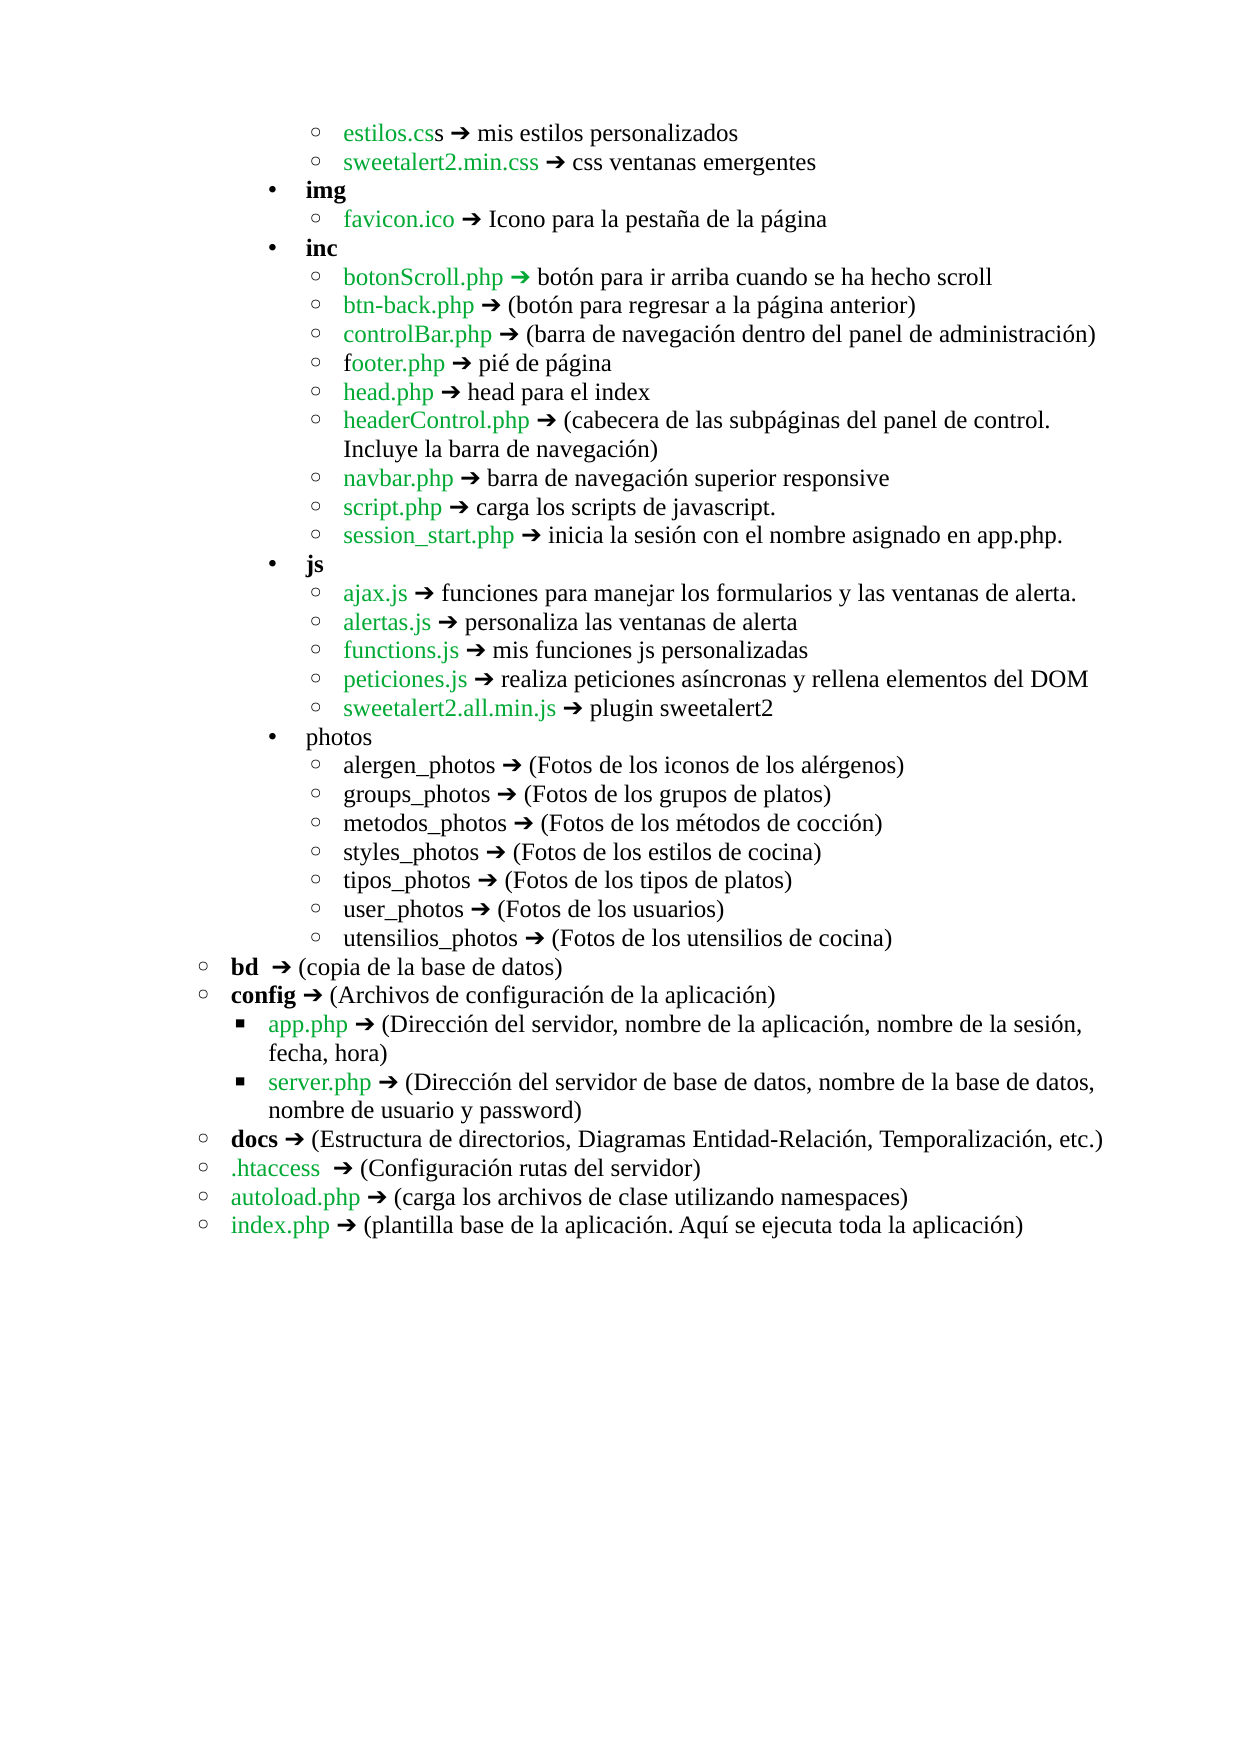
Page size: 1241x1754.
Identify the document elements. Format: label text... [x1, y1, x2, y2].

list docs ➔ (Estructura de directorios, Diagramas Entidad-Relación, Temporalización, etc.) [193, 1124, 1122, 1153]
list peticiones.js ➔ realiza peticiones asíncronas y rellena elementos del DOM [306, 664, 1122, 693]
list footer.php ➔ pié de página [306, 348, 1122, 377]
list autoload.php ➔ (carga los archivos de clase utilizando namespaces) [193, 1182, 1122, 1211]
list app.php ➔ (Dirección del servidor, nombre de la aplicación, nombre de la sesión, fecha, hora) [231, 1009, 1122, 1067]
list utensilios_photos ➔ (Fotos de los utensilios de cocina) [306, 923, 1122, 952]
list head.php ➔ head para el index [306, 377, 1122, 406]
list btn-back.php ➔ (botón para regresar a la página anterior) [306, 291, 1122, 319]
list script.php ➔ carga los scripts de javascript. [306, 492, 1122, 521]
list alertas.js ➔ personaliza las ventanas de alerta [306, 607, 1122, 636]
list metodos_photos ➔ (Fotos de los métodos de cocción) [306, 808, 1122, 837]
list groups_photos ➔ (Fotos de los grupos de platos) [306, 779, 1122, 808]
list inc [268, 233, 1122, 262]
list js [268, 549, 1122, 578]
list ajax.js ➔ funciones para manejar los formularios y las ventanas de alerta. [306, 578, 1122, 607]
list styles_photos ➔ (Fotos de los estilos de cocina) [306, 837, 1122, 866]
list sweetalert2.min.css ➔ css ventanas emergentes [306, 147, 1122, 176]
list headerControl.php ➔ (cabecera de las subpáginas del panel de control. Incluye la barra de navegación) [306, 406, 1122, 463]
list user_photos ➔ (Fotos de los usuarios) [306, 894, 1122, 923]
list favicon.ico ➔ Icono para la pestaña de la página [306, 204, 1122, 233]
list bd ➔ (copia de la base de datos) [193, 952, 1122, 981]
list config ➔ (Archivos de configuración de la aplicación) [193, 981, 1122, 1009]
list .htaccess ➔ (Configuración rutas del servidor) [193, 1153, 1122, 1182]
list sweetalert2.all.min.js ➔ plugin sweetalert2 [306, 693, 1122, 722]
list index.php ➔ (plantilla base de la aplicación. Aquí se ejecuta toda la aplicación) [193, 1211, 1122, 1239]
list tipos_photos ➔ (Fotos de los tipos de platos) [306, 866, 1122, 894]
list estilos.css ➔ mis estilos personalizados [306, 118, 1122, 147]
list server.php ➔ (Dirección del servidor de base de datos, nombre de la base de datos, nombre de usuario y password) [231, 1067, 1122, 1124]
list controlBar.php ➔ (barra de navegación dentro del panel de administración) [306, 319, 1122, 348]
list alergen_photos ➔ (Fotos de los iconos de los alérgenos) [306, 751, 1122, 779]
list botonScroll.php ➔ botón para ir arriba cuando se ha hecho scroll [306, 262, 1122, 291]
list photos [268, 722, 1122, 751]
list navbar.php ➔ barra de navegación superior responsive [306, 463, 1122, 492]
list session_start.php ➔ inicia la sesión con el nombre asignado en app.php. [306, 521, 1122, 549]
list img [268, 176, 1122, 204]
list functions.js ➔ mis funciones js personalizadas [306, 636, 1122, 664]
